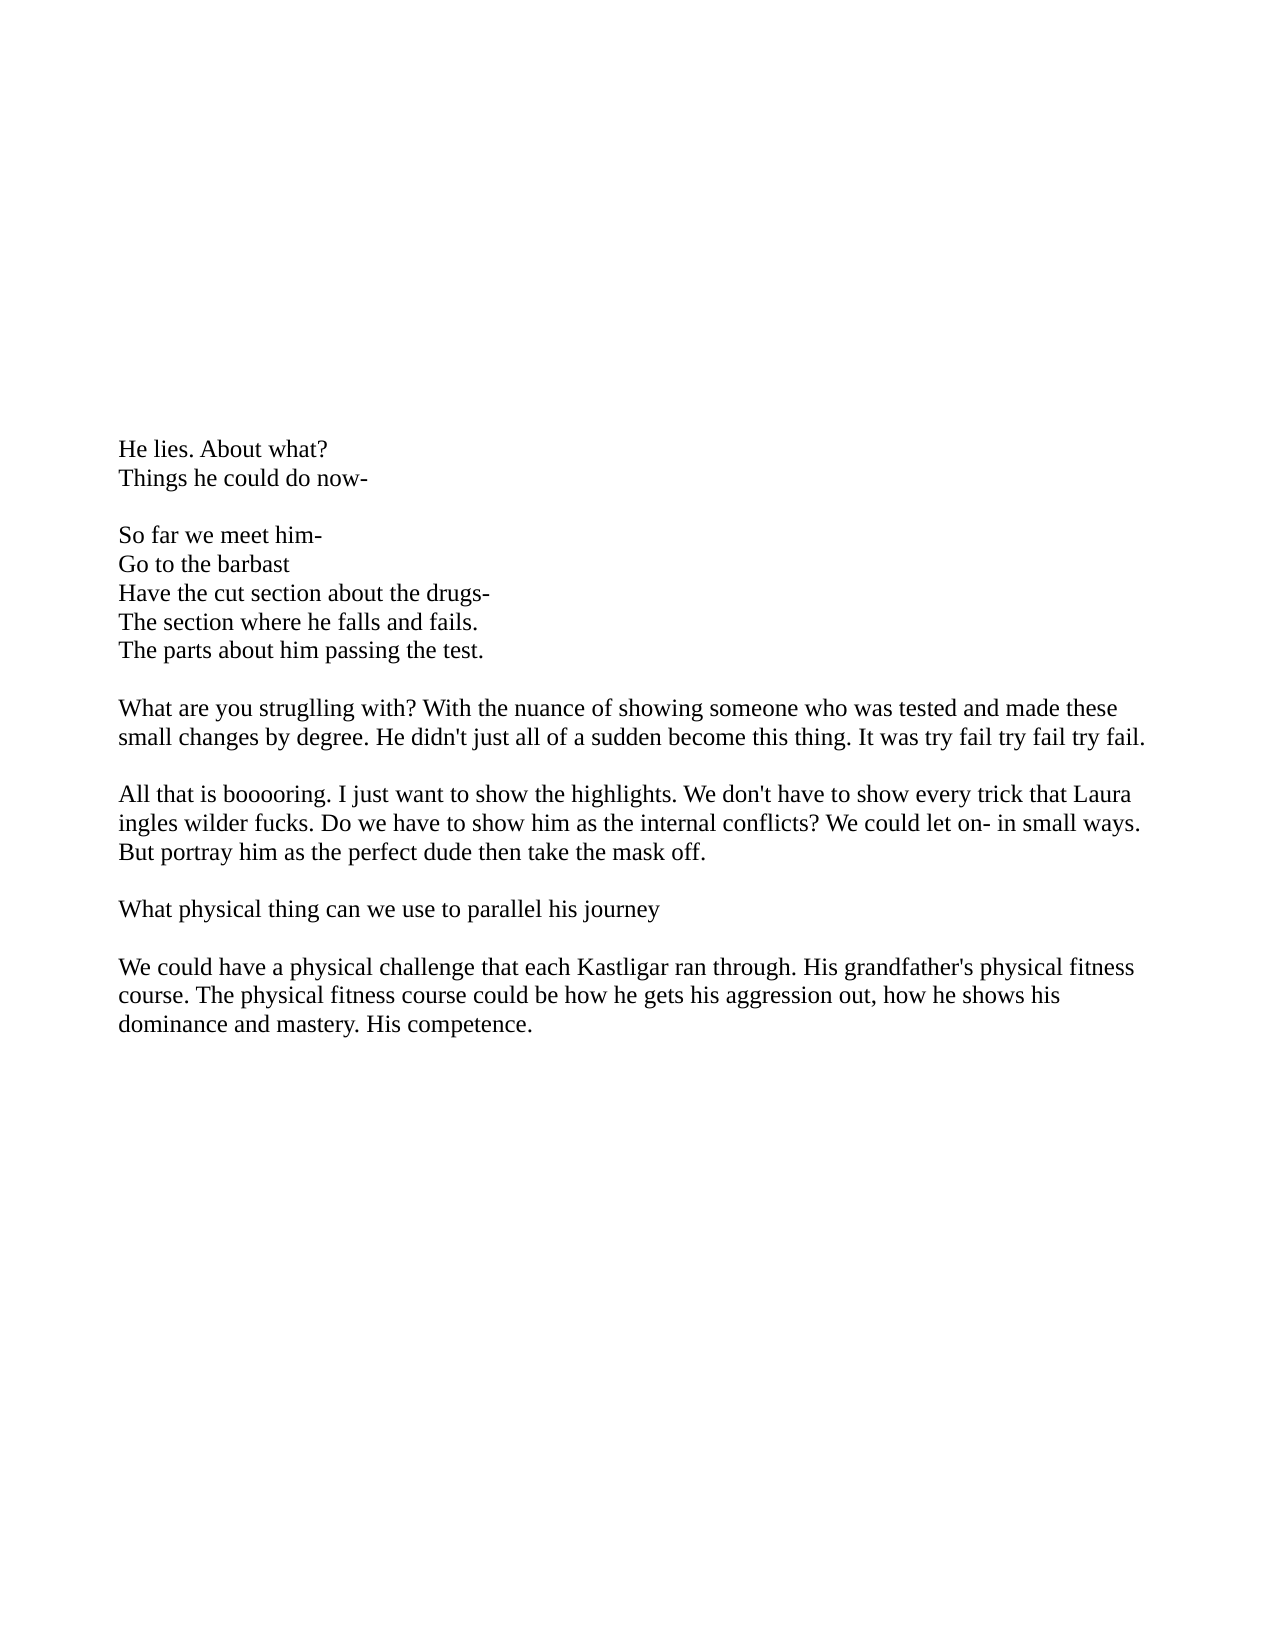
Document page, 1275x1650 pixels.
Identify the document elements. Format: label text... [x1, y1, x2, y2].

text What are you struglling with? With the nuance of showing someone who was tested and made these small changes by degree. He didn't just all of a sudden become this thing. It was try fail try fail try fail. [118, 693, 1157, 751]
text The section where he falls and fails. [118, 607, 1157, 636]
text All that is booooring. I just want to show the highlights. We don't have to show every trick that Laura ingles wilder fucks. Do we have to show him as the internal conflicts? We could let on- in small ways. But portray him as the perfect dude then take the mask off. [118, 779, 1157, 866]
text The parts about him passing the test. [118, 636, 1157, 664]
text So far we meet him- [118, 521, 1157, 549]
text Go to the barbast [118, 549, 1157, 578]
text What physical thing can we use to parallel his journey We could have a physical challenge that each Kastligar ran through. His grandfather's physical fitness course. The physical fitness course could be how he gets his aggression out, how he shows his dominance and mastery. His competence. [118, 894, 1157, 1038]
text He lies. About what? Things he could do now- [118, 434, 1157, 492]
text Have the cut section about the drugs- [118, 578, 1157, 607]
